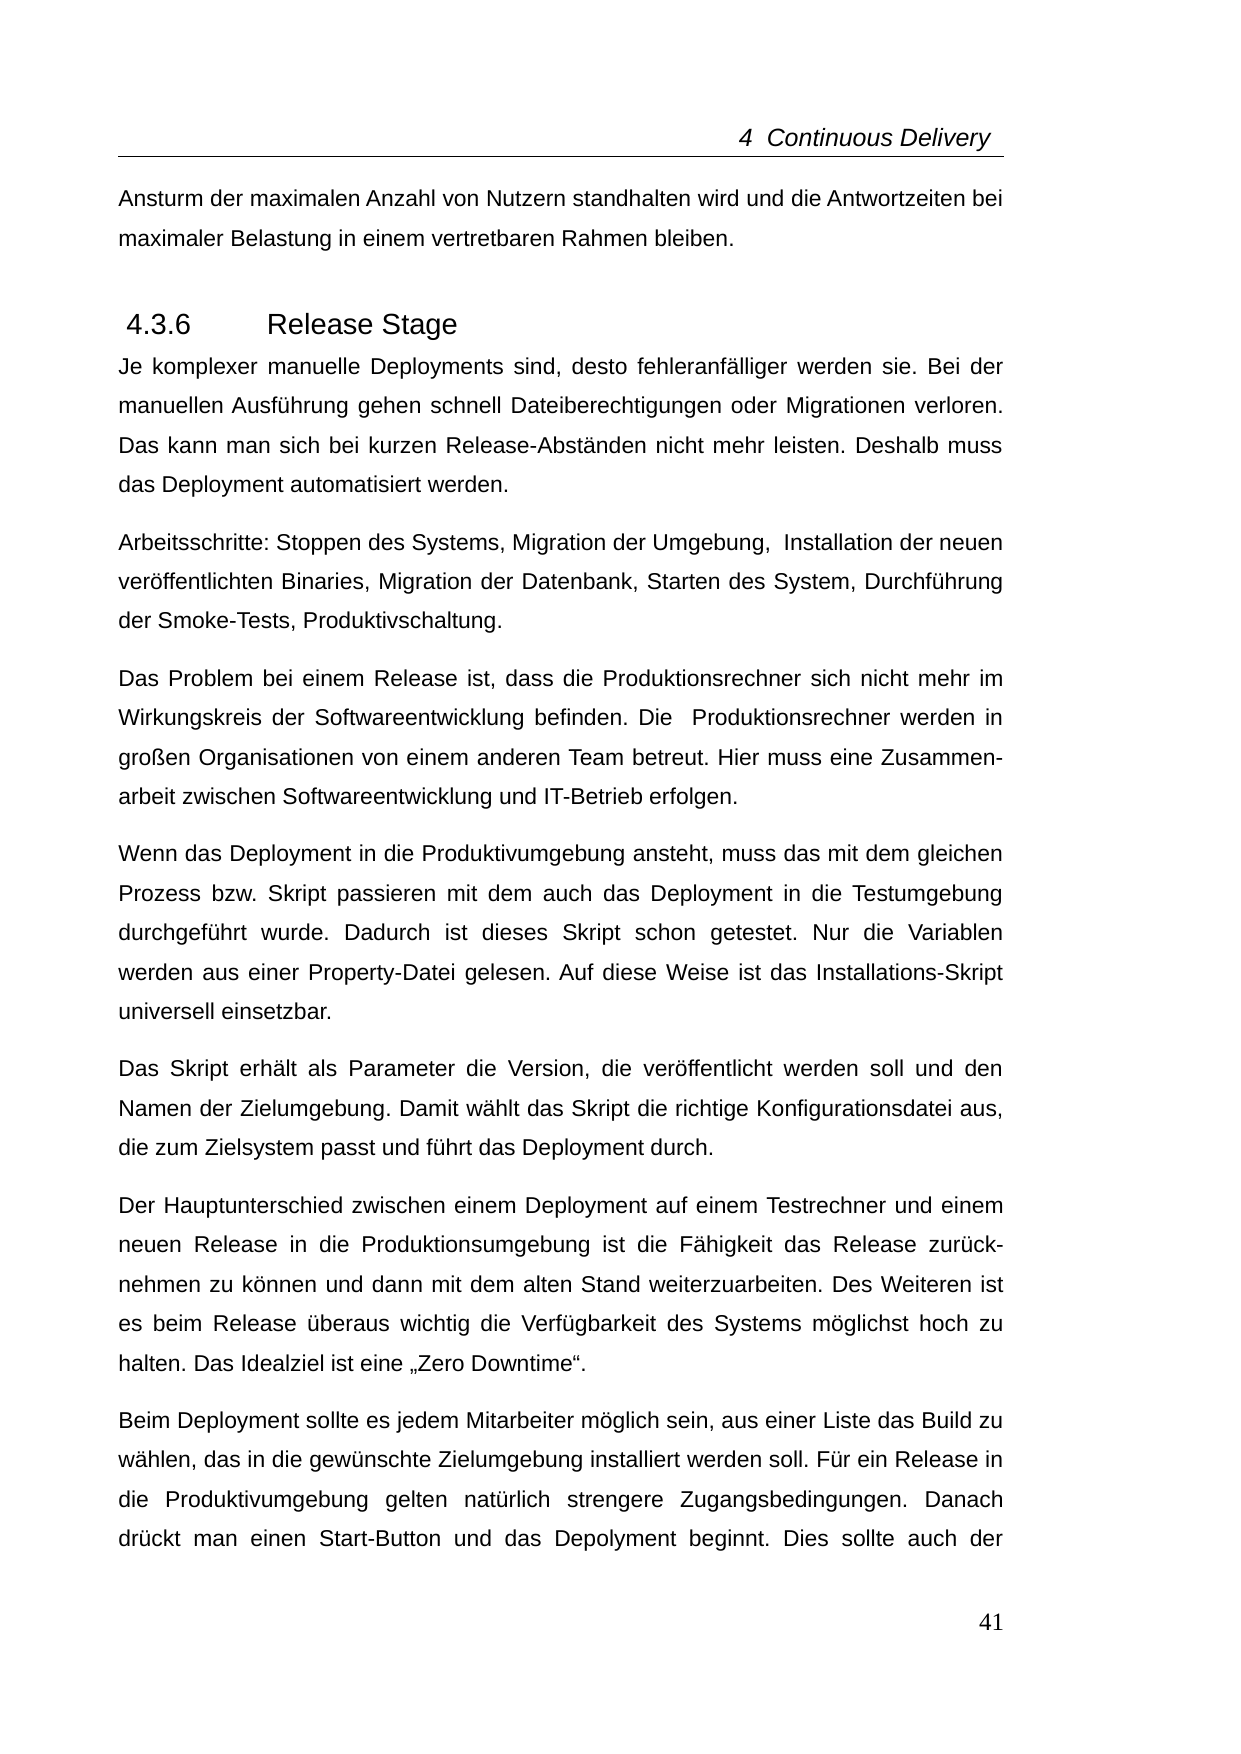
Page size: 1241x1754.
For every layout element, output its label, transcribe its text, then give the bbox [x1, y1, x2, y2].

text Das Problem bei einem Release ist, dass die Produktionsrechner sich nicht mehr im Wirkungskreis der Softwareentwicklung befinden. Die Produktionsrechner werden in großen Organisationen von einem anderen Team betreut. Hier muss eine Zusammen-arbeit zwischen Softwareentwicklung und IT-Betrieb erfolgen. [118, 665, 1004, 809]
text Je komplexer manuelle Deployments sind, desto fehleranfälliger werden sie. Bei der manuellen Ausführung gehen schnell Dateiberechtigungen oder Migrationen verloren. Das kann man sich bei kurzen Release-Abständen nicht mehr leisten. Deshalb muss das Deployment automatisiert werden. [118, 353, 1004, 498]
text Beim Deployment sollte es jedem Mitarbeiter möglich sein, aus einer Liste das Build zu wählen, das in die gewünschte Zielumgebung installiert werden soll. Für ein Release in die Produktivumgebung gelten natürlich strengere Zugangsbedingungen. Danach drückt man einen Start-Button und das Depolyment beginnt. Dies sollte auch der [118, 1407, 1004, 1551]
subtitle Release Stage [118, 307, 1004, 340]
text Ansturm der maximalen Anzahl von Nutzern standhalten wird und die Antwortzeiten bei maximaler Belastung in einem vertretbaren Rahmen bleiben. [118, 185, 1004, 251]
text Arbeitsschritte: Stoppen des Systems, Migration der Umgebung, Installation der neuen veröffentlichten Binaries, Migration der Datenbank, Starten des System, Durchführung der Smoke-Tests, Produktivschaltung. [118, 528, 1004, 634]
text Wenn das Deployment in die Produktivumgebung ansteht, muss das mit dem gleichen Prozess bzw. Skript passieren mit dem auch das Deployment in die Testumgebung durchgeführt wurde. Dadurch ist dieses Skript schon getestet. Nur die Variablen werden aus einer Property-Datei gelesen. Auf diese Weise ist das Installations-Skript universell einsetzbar. [118, 840, 1004, 1024]
text Das Skript erhält als Parameter die Version, die veröffentlicht werden soll und den Namen der Zielumgebung. Damit wählt das Skript die richtige Konfigurationsdatei aus, die zum Zielsystem passt und führt das Deployment durch. [118, 1055, 1004, 1161]
text Der Hauptunterschied zwischen einem Deployment auf einem Testrechner und einem neuen Release in die Produktionsumgebung ist die Fähigkeit das Release zurück-nehmen zu können und dann mit dem alten Stand weiterzuarbeiten. Des Weiteren ist es beim Release überaus wichtig die Verfügbarkeit des Systems möglichst hoch zu halten. Das Idealziel ist eine „Zero Downtime“. [118, 1192, 1004, 1376]
